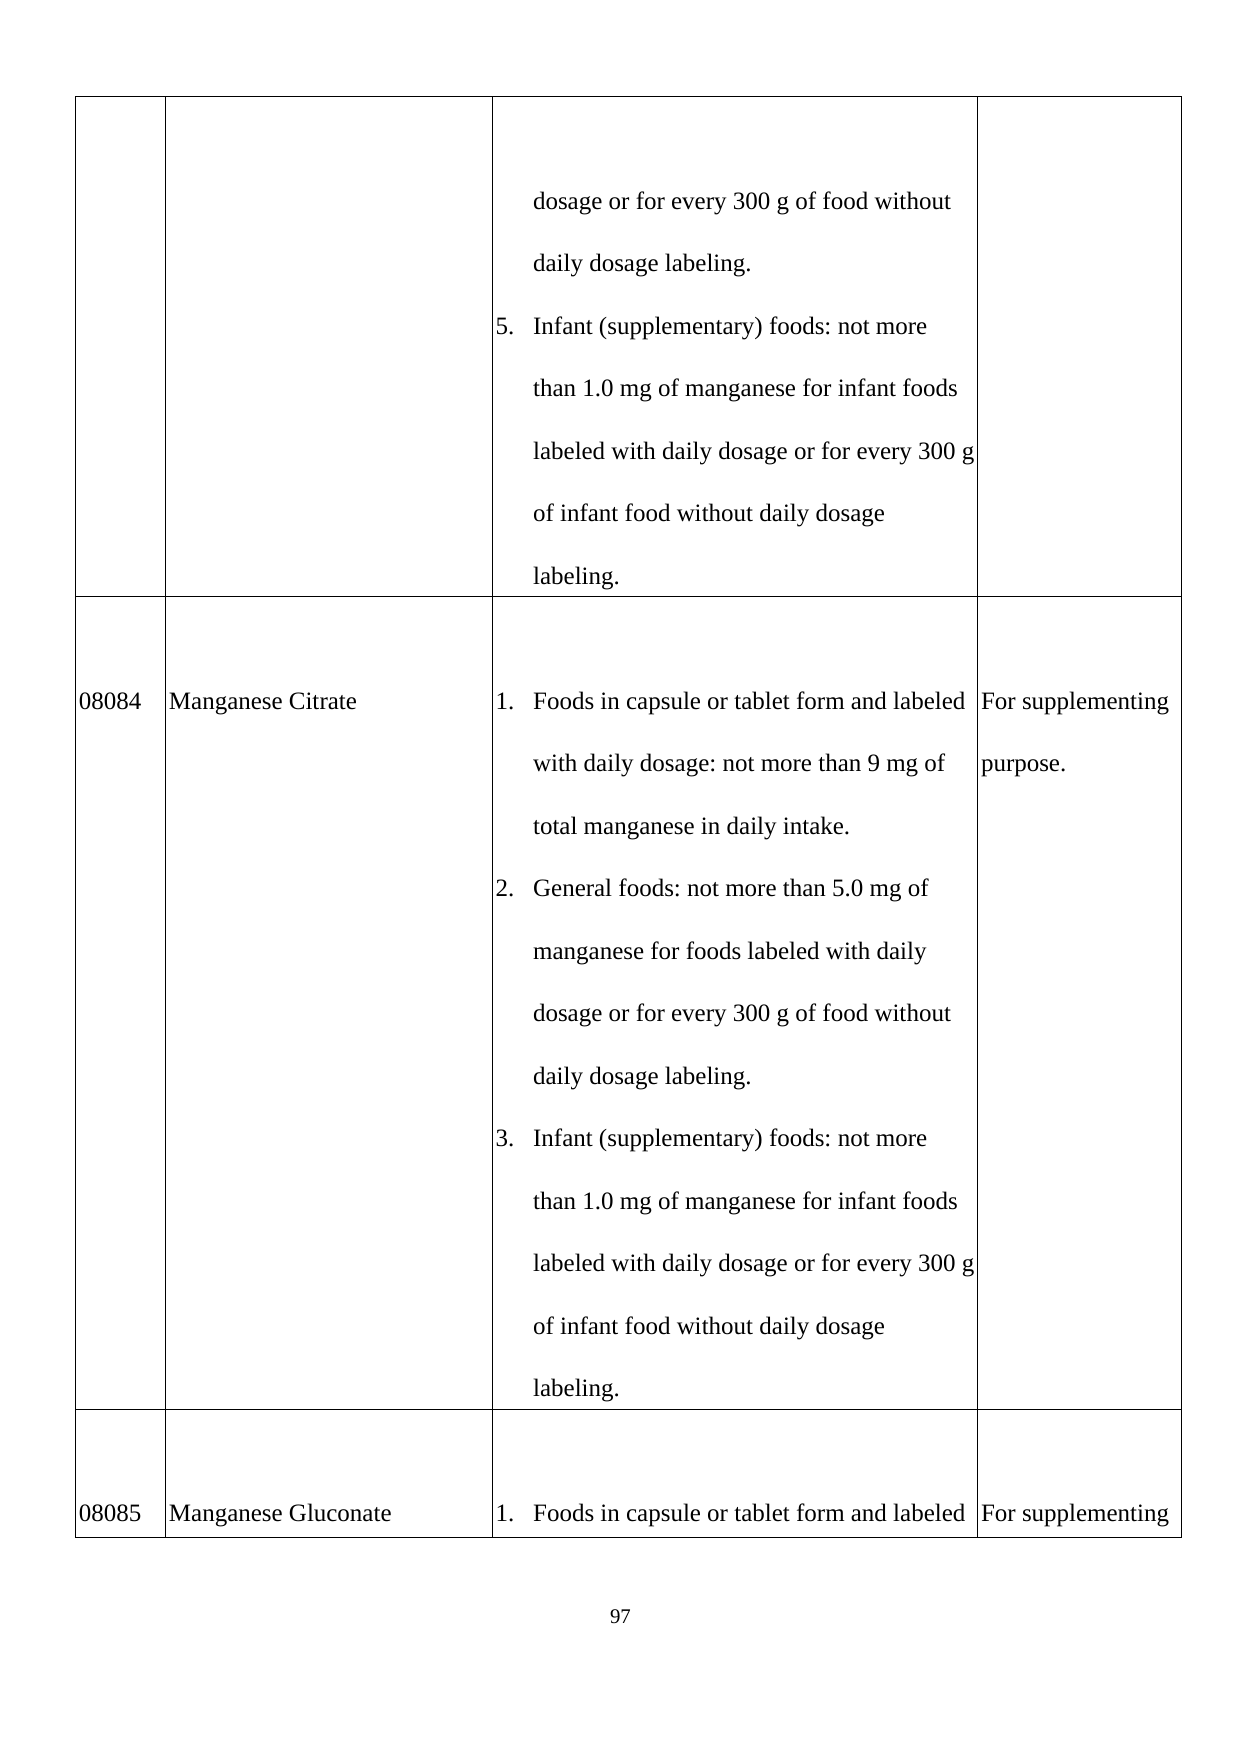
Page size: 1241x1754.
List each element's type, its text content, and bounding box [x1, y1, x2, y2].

table_cell Foods in capsule or tablet form and labeled [493, 1410, 977, 1537]
table_cell [978, 97, 1181, 596]
table_cell Manganese Gluconate [166, 1410, 492, 1537]
table_cell For supplementing purpose. [978, 597, 1181, 1409]
table_cell 08085 [76, 1410, 165, 1537]
table_cell dosage or for every 300 g of food without daily dosage labeling. Infant (supplementary) foods: not more than 1.0 mg of manganese for infant foods labeled with daily dosage or for every 300 g of infant food without daily dosage labeling. [493, 97, 977, 596]
table_cell Manganese Citrate [166, 597, 492, 1409]
table_cell [76, 97, 165, 596]
table_cell 08084 [76, 597, 165, 1409]
table_cell For supplementing [978, 1410, 1181, 1537]
table_cell [166, 97, 492, 596]
table_cell Foods in capsule or tablet form and labeled with daily dosage: not more than 9 mg of total manganese in daily intake. General foods: not more than 5.0 mg of manganese for foods labeled with daily dosage or for every 300 g of food without daily dosage labeling. Infant (supplementary) foods: not more than 1.0 mg of manganese for infant foods labeled with daily dosage or for every 300 g of infant food without daily dosage labeling. [493, 597, 977, 1409]
